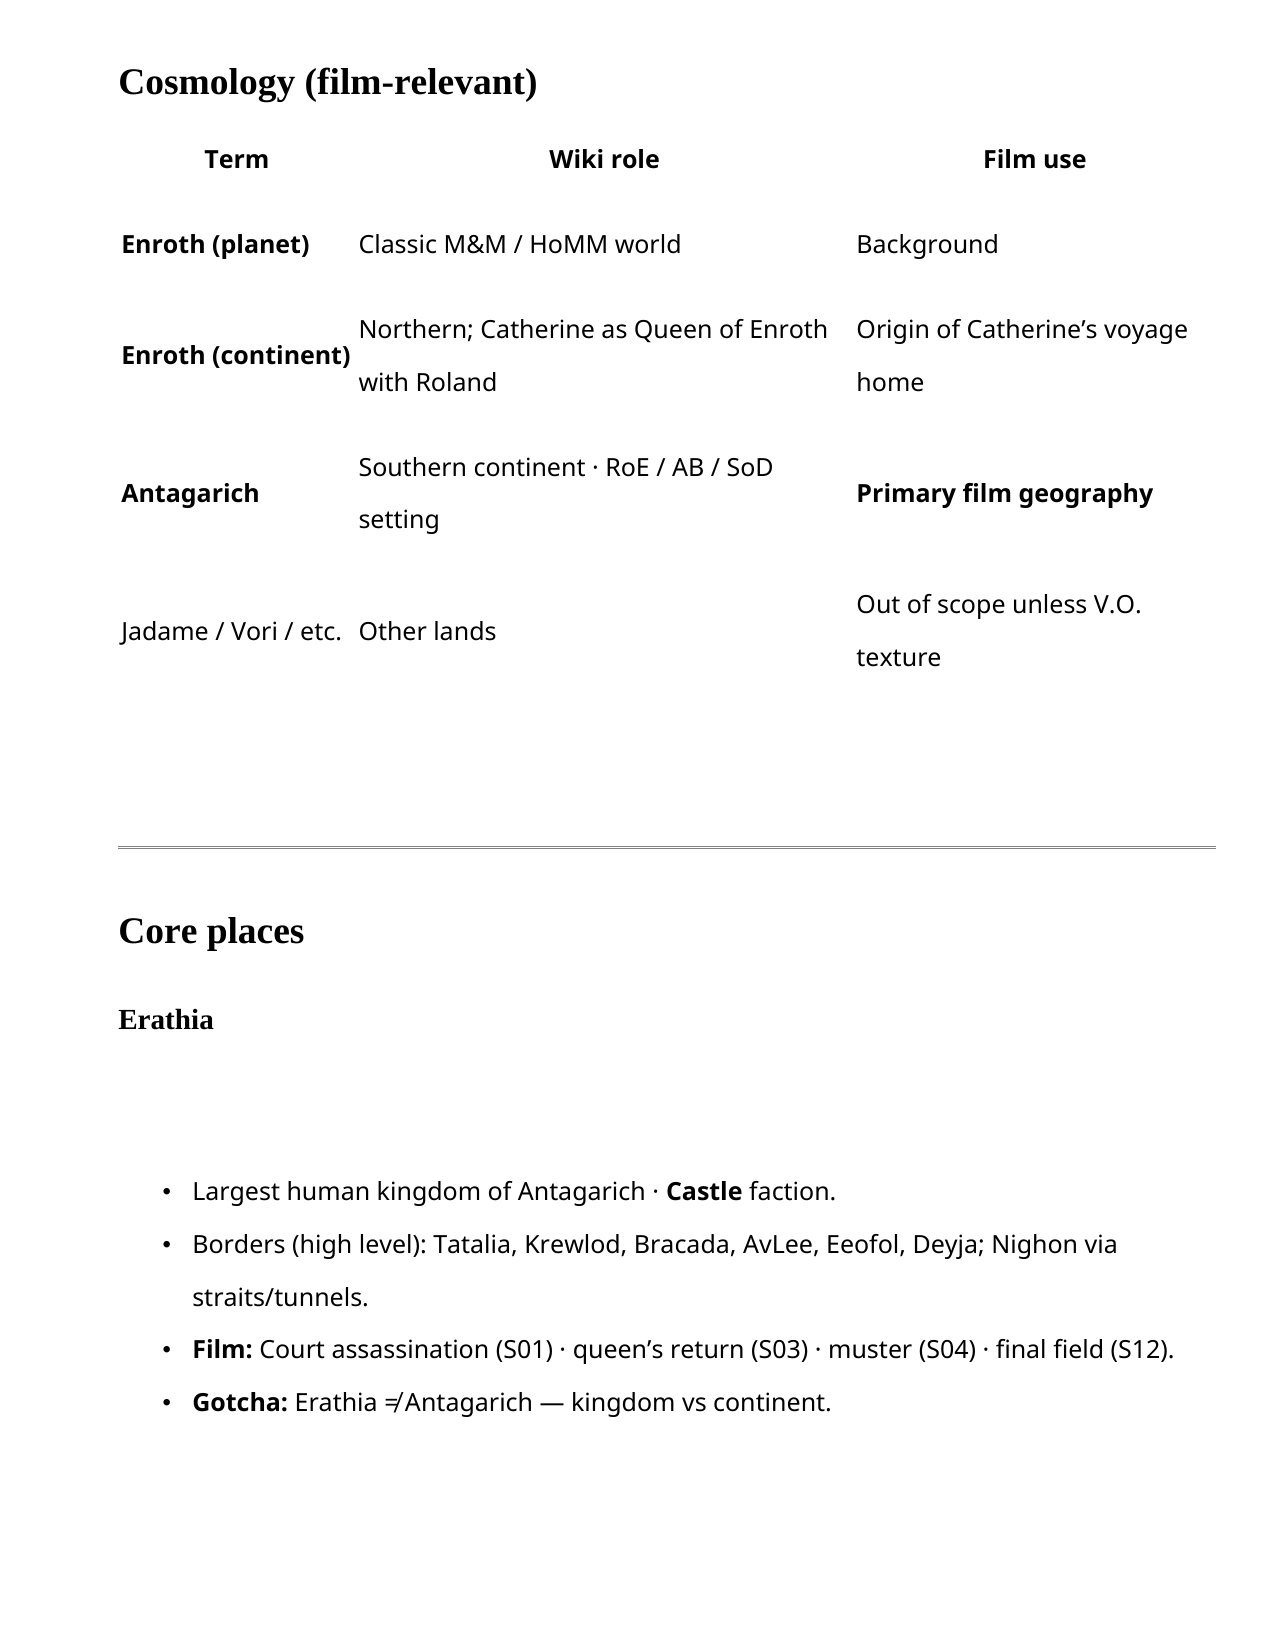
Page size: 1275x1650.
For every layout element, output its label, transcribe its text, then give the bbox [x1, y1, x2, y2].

table_cell Southern continent · RoE / AB / SoD setting [355, 446, 853, 584]
table_cell Other lands [355, 584, 853, 722]
table_header Wiki role [355, 138, 853, 223]
table_cell Primary film geography [853, 446, 1216, 584]
table_cell Background [853, 224, 1216, 308]
list Gotcha: Erathia ≠ Antagarich — kingdom vs continent. [162, 1384, 1216, 1419]
table_cell Origin of Catherine’s voyage home [853, 309, 1216, 446]
table_cell Classic M&M / HoMM world [355, 224, 853, 308]
table_cell Jadame / Vori / etc. [118, 584, 355, 722]
subtitle Core places [118, 908, 1216, 951]
table_header Term [118, 138, 355, 223]
table_cell Out of scope unless V.O. texture [853, 584, 1216, 722]
table_cell Enroth (planet) [118, 224, 355, 308]
list Film: Court assassination (S01) · queen’s return (S03) · muster (S04) · final field (S12). [162, 1332, 1216, 1366]
list Borders (high level): Tatalia, Krewlod, Bracada, AvLee, Eeofol, Deyja; Nighon via straits/tunnels. [162, 1226, 1216, 1313]
subtitle Cosmology (film-relevant) [118, 59, 1216, 102]
table_cell Northern; Catherine as Queen of Enroth with Roland [355, 309, 853, 446]
table_header Film use [853, 138, 1216, 223]
table_cell Enroth (continent) [118, 309, 355, 446]
subtitle Erathia [118, 1002, 1216, 1036]
list Largest human kingdom of Antagarich · Castle faction. [162, 1174, 1216, 1208]
table_cell Antagarich [118, 446, 355, 584]
